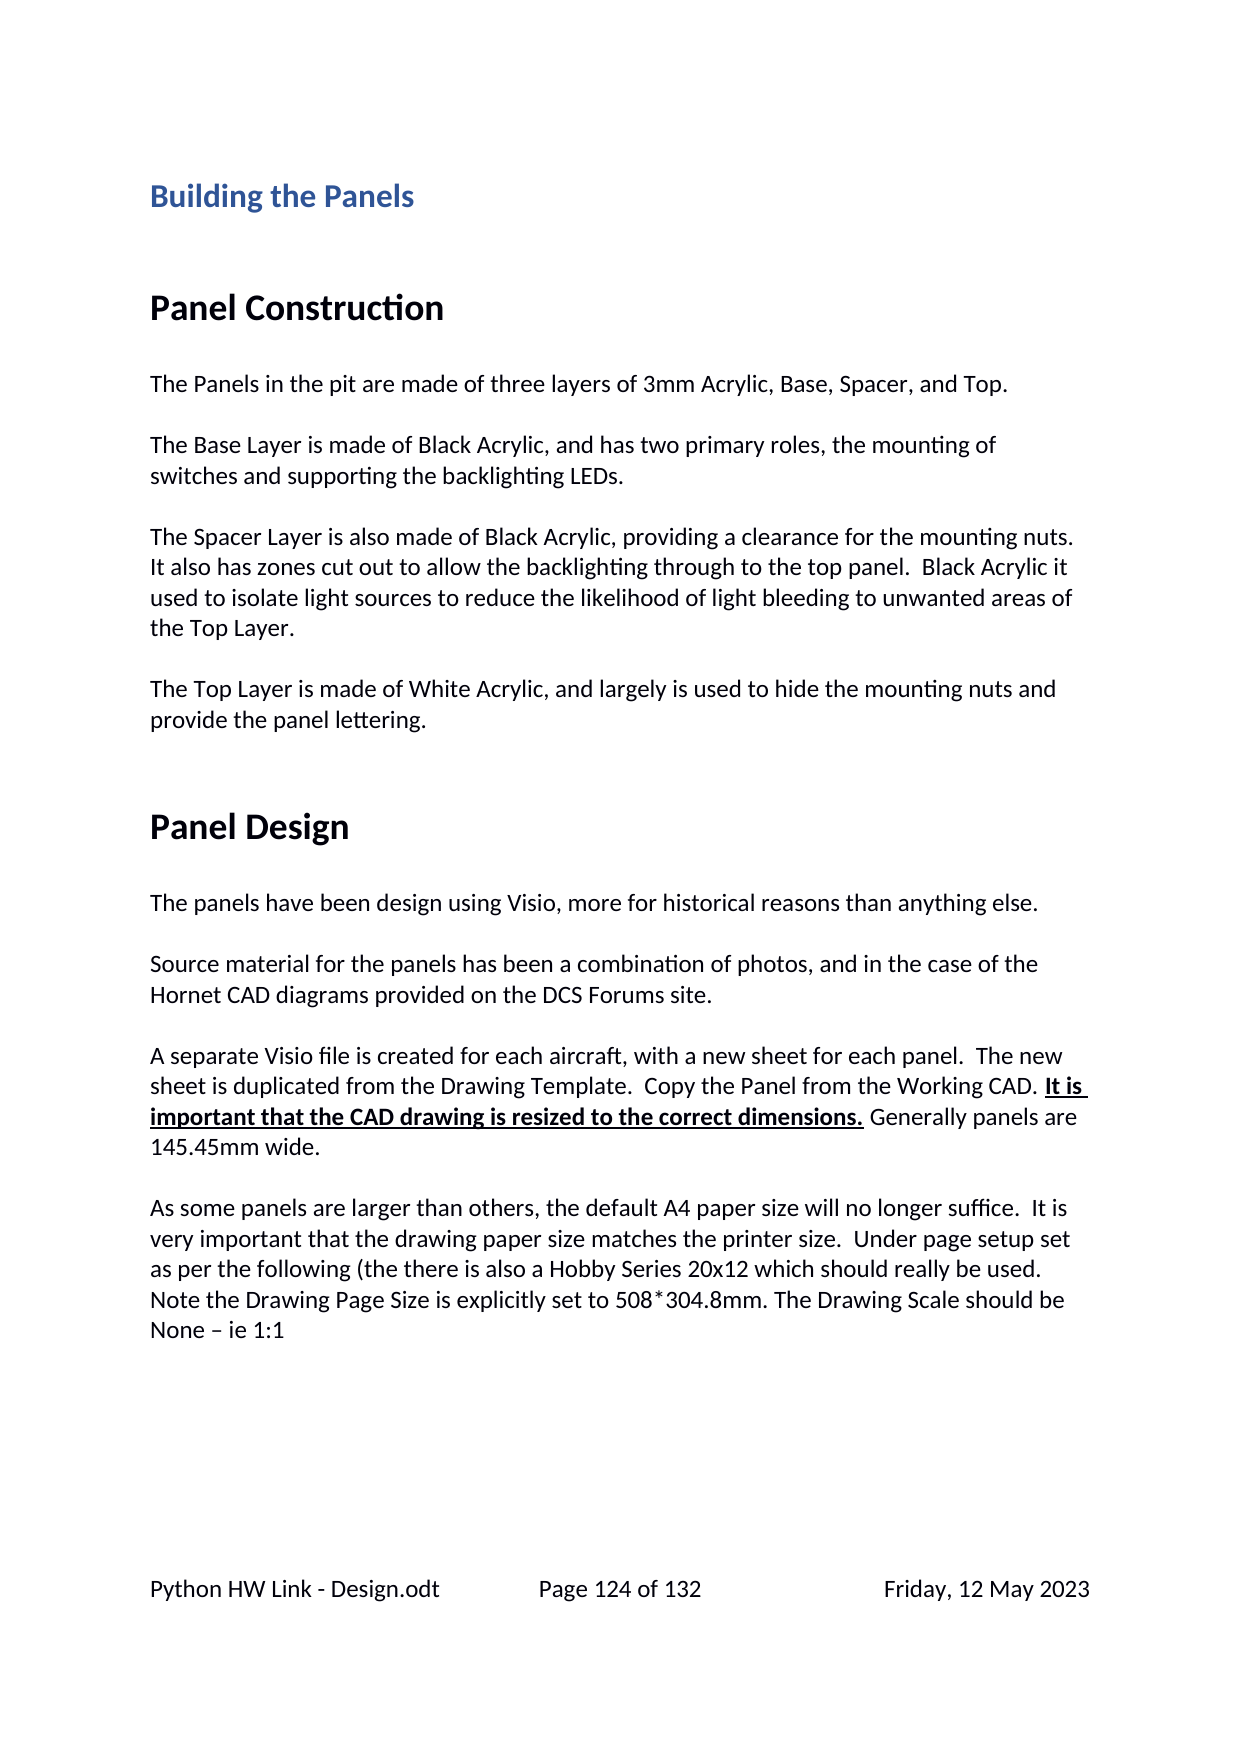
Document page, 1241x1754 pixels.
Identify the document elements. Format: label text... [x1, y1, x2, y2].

text The Panels in the pit are made of three layers of 3mm Acrylic, Base, Spacer, and Top. [150, 368, 1090, 399]
text As some panels are larger than others, the default A4 paper size will no longer suffice. It is very important that the drawing paper size matches the printer size. Under page setup set as per the following (the there is also a Hobby Series 20x12 which should really be used. Note the Drawing Page Size is explicitly set to 508*304.8mm. The Drawing Scale should be None – ie 1:1 [150, 1193, 1090, 1345]
subtitle Panel Construction [150, 284, 1090, 329]
subtitle Panel Design [150, 803, 1090, 848]
text A separate Visio file is created for each aircraft, with a new sheet for each panel. The new sheet is duplicated from the Drawing Template. Copy the Panel from the Working CAD. It is important that the CAD drawing is resized to the correct dimensions. Generally panels are 145.45mm wide. [150, 1040, 1090, 1162]
text The Spacer Layer is also made of Black Acrylic, providing a clearance for the mounting nuts. It also has zones cut out to allow the backlighting through to the top panel. Black Acrylic it used to isolate light sources to reduce the likelihood of light bleeding to unwanted areas of the Top Layer. [150, 521, 1090, 643]
subtitle Building the Panels [150, 175, 1090, 216]
text The panels have been design using Visio, more for historical reasons than anything else. [150, 887, 1090, 918]
text The Base Layer is made of Black Acrylic, and has two primary roles, the mounting of switches and supporting the backlighting LEDs. [150, 429, 1090, 491]
text The Top Layer is made of White Acrylic, and largely is used to hide the mounting nuts and provide the panel lettering. [150, 674, 1090, 735]
text Source material for the panels has been a combination of photos, and in the case of the Hornet CAD diagrams provided on the DCS Forums site. [150, 948, 1090, 1009]
